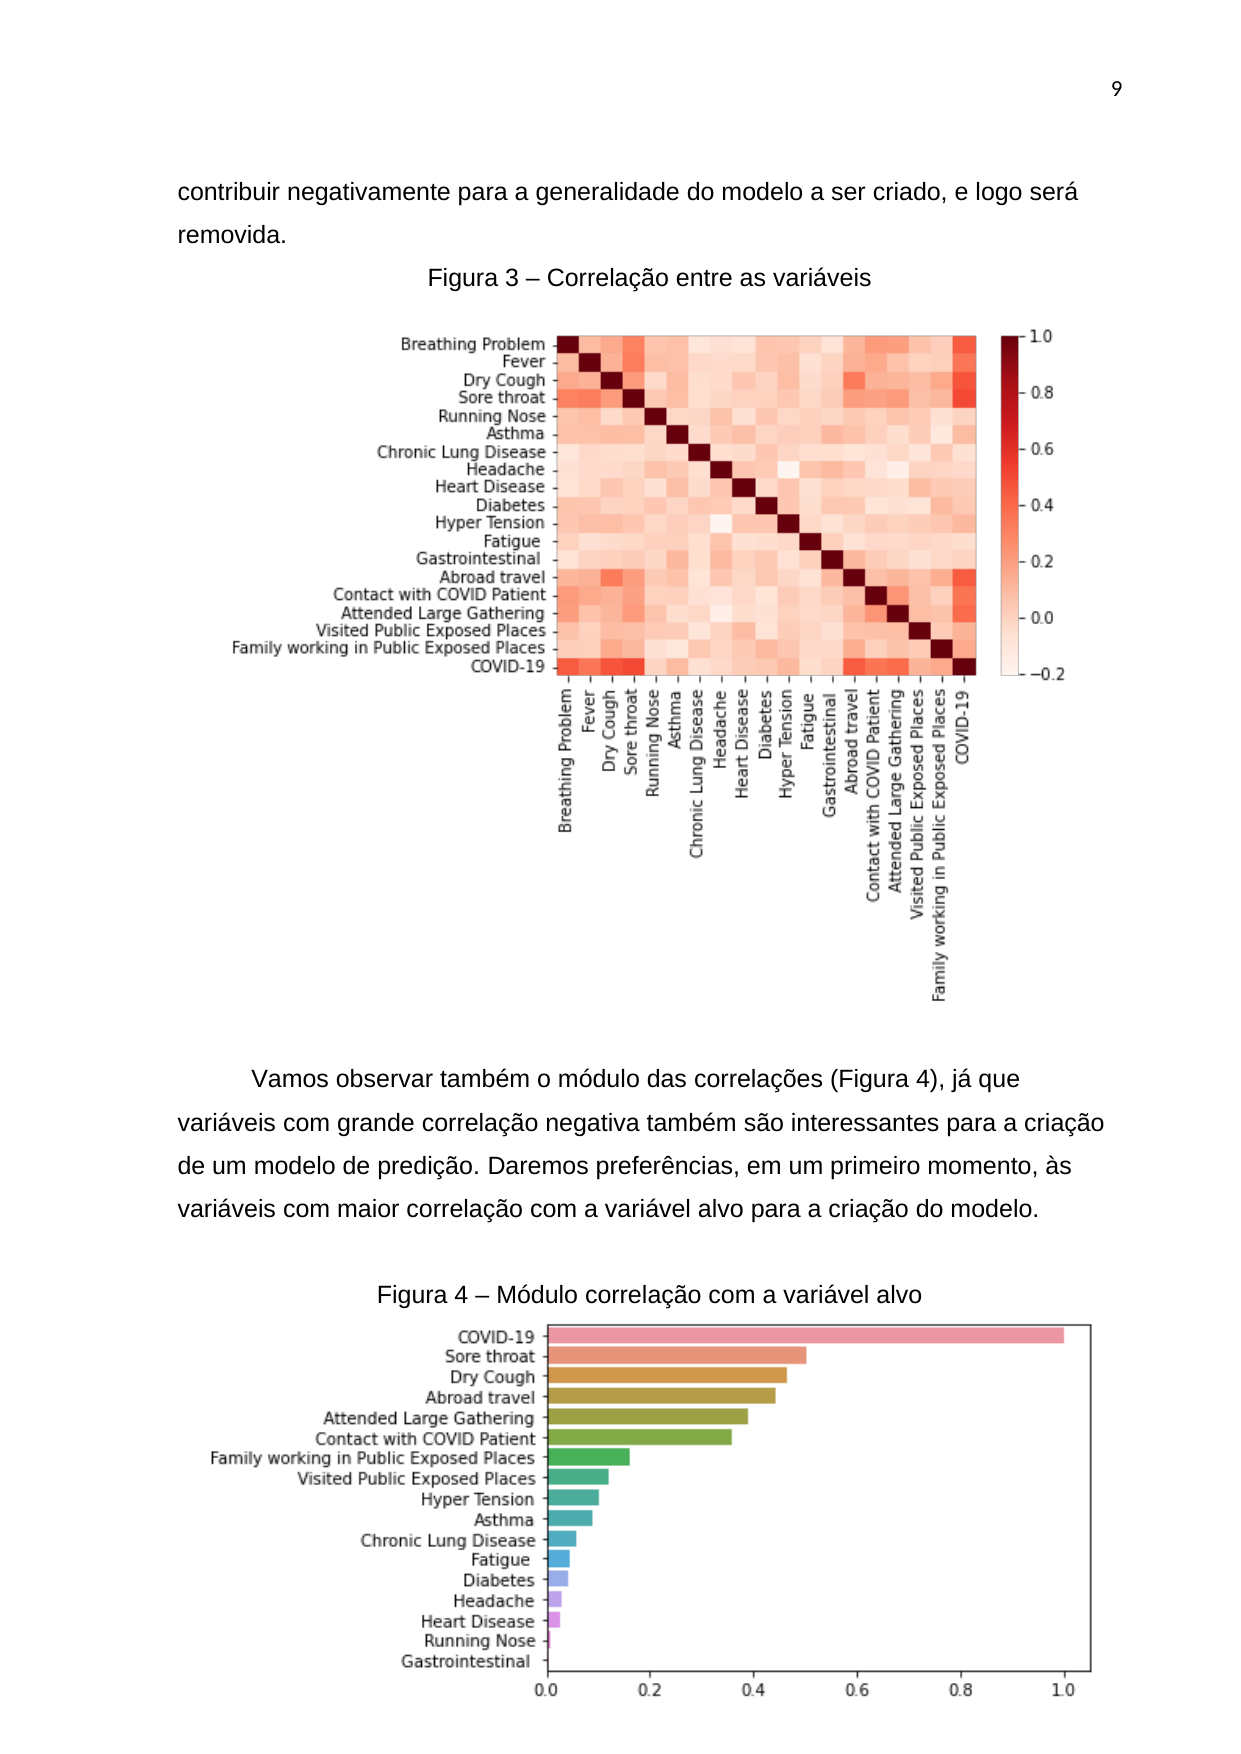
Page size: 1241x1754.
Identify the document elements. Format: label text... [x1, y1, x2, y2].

text Vamos observar também o módulo das correlações (Figura 4), já que variáveis com grande correlação negativa também são interessantes para a criação de um modelo de predição. Daremos preferências, em um primeiro momento, às variáveis com maior correlação com a variável alvo para a criação do modelo. [177, 1064, 1122, 1223]
text Figura 4 – Módulo correlação com a variável alvo [177, 1280, 1122, 1309]
picture [199, 1316, 1100, 1709]
text Figura 3 – Correlação entre as variáveis [177, 263, 1122, 292]
text contribuir negativamente para a generalidade do modelo a ser criado, e logo será removida. [177, 177, 1122, 249]
picture [221, 319, 1078, 1012]
